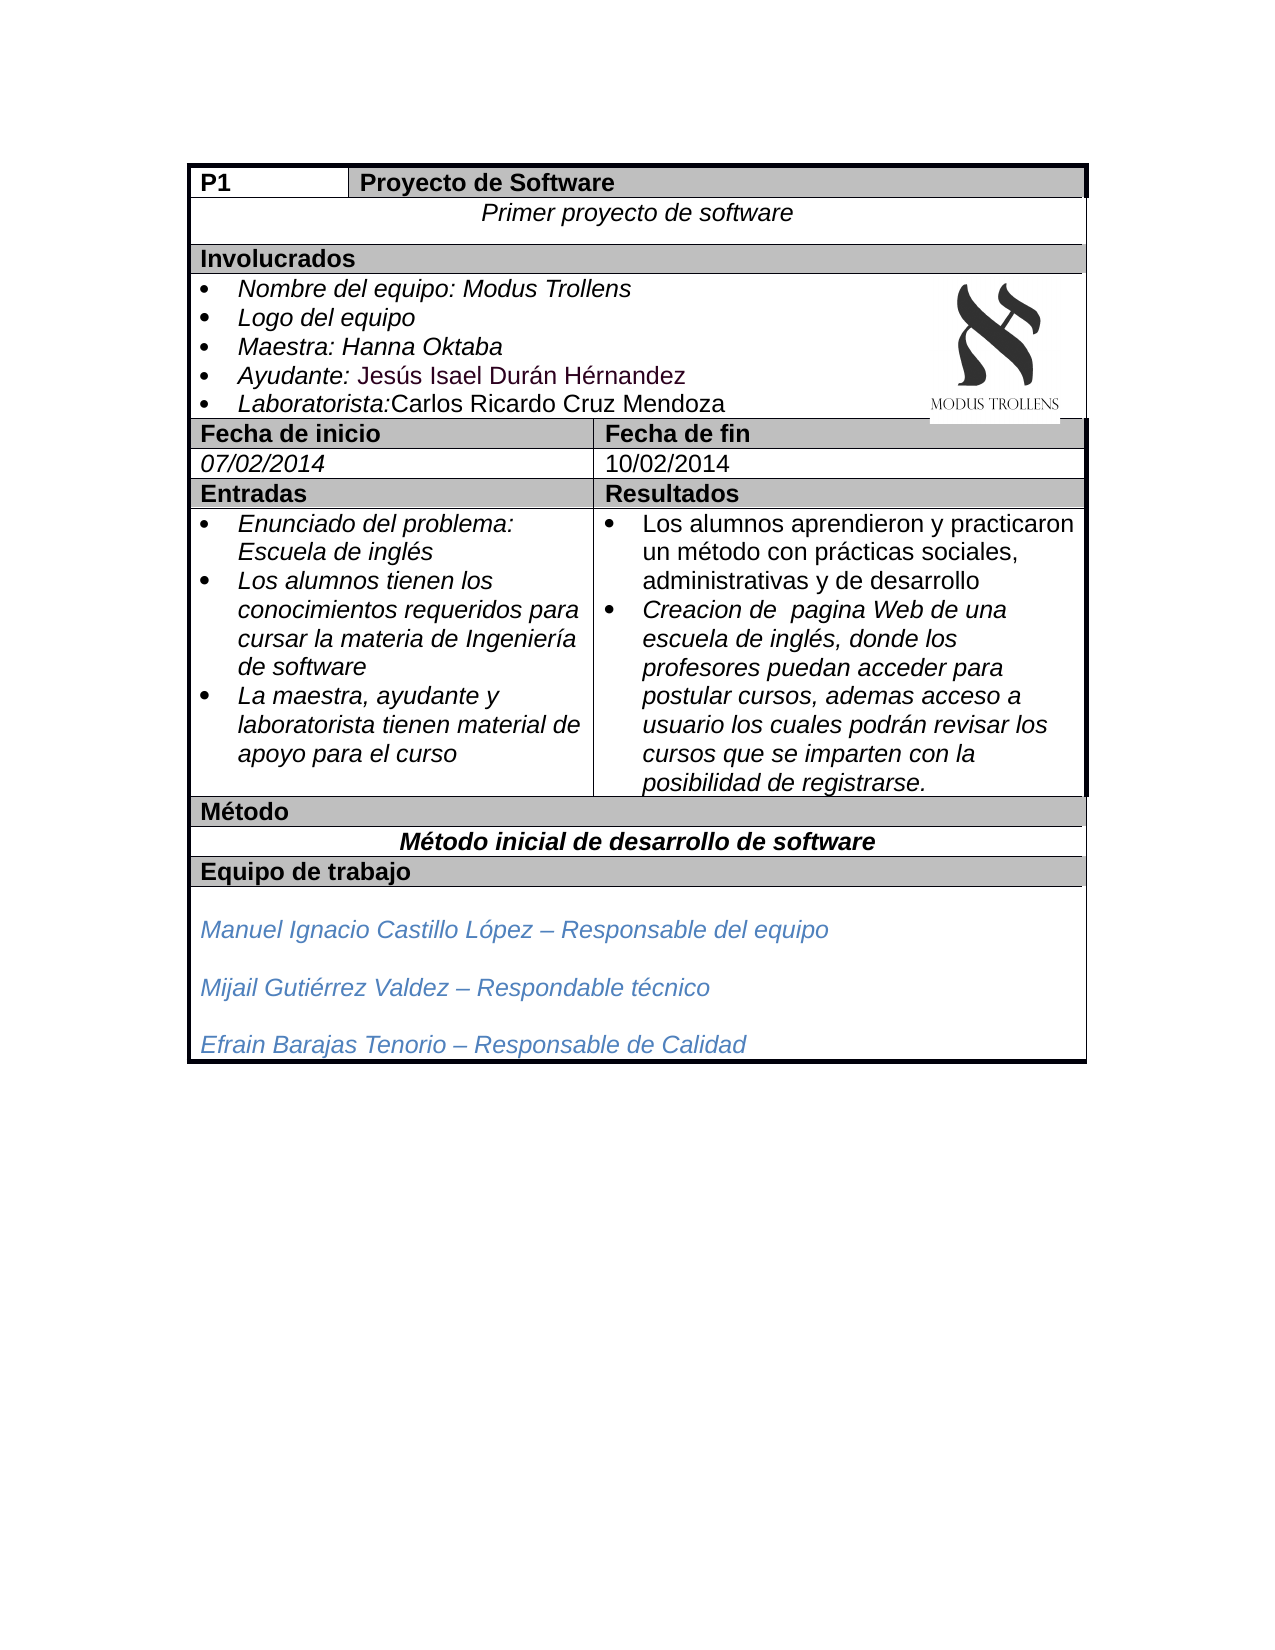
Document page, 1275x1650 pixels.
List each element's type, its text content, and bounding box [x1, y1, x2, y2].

table_cell Manuel Ignacio Castillo López – Responsable del equipo Mijail Gutiérrez Valdez – Respondable técnico Efrain Barajas Tenorio – Responsable de Calidad [191, 886, 1086, 1059]
table_cell Los alumnos aprendieron y practicaron un método con prácticas sociales, administrativas y de desarrollo Creacion de pagina Web de una escuela de inglés, donde los profesores puedan acceder para postular cursos, ademas acceso a usuario los cuales podrán revisar los cursos que se imparten con la posibilidad de registrarse. [594, 509, 1084, 796]
table_cell Involucrados [191, 244, 1086, 273]
table_cell 07/02/2014 [191, 449, 593, 478]
table_cell Fecha de fin [594, 418, 1084, 448]
table_cell Equipo de trabajo [191, 856, 1086, 886]
table_cell Entradas [191, 479, 593, 507]
picture [929, 276, 1060, 424]
table_cell Método inicial de desarrollo de software [191, 826, 1086, 856]
table_cell 10/02/2014 [594, 449, 1084, 478]
table_cell Fecha de inicio [191, 419, 593, 448]
table_header Proyecto de Software [349, 168, 1084, 197]
table_cell Método [191, 796, 1086, 826]
table_cell Nombre del equipo: Modus Trollens Logo del equipo Maestra: Hanna Oktaba Ayudante: Jesús Isael Durán Hérnandez Laboratorista:Carlos Ricardo Cruz Mendoza [191, 273, 1086, 418]
table_header P1 [191, 168, 348, 197]
table_cell Resultados [594, 479, 1084, 507]
table_cell Enunciado del problema: Escuela de inglés Los alumnos tienen los conocimientos requeridos para cursar la materia de Ingeniería de software La maestra, ayudante y laboratorista tienen material de apoyo para el curso [191, 509, 593, 796]
table_cell Primer proyecto de software [191, 197, 1086, 243]
